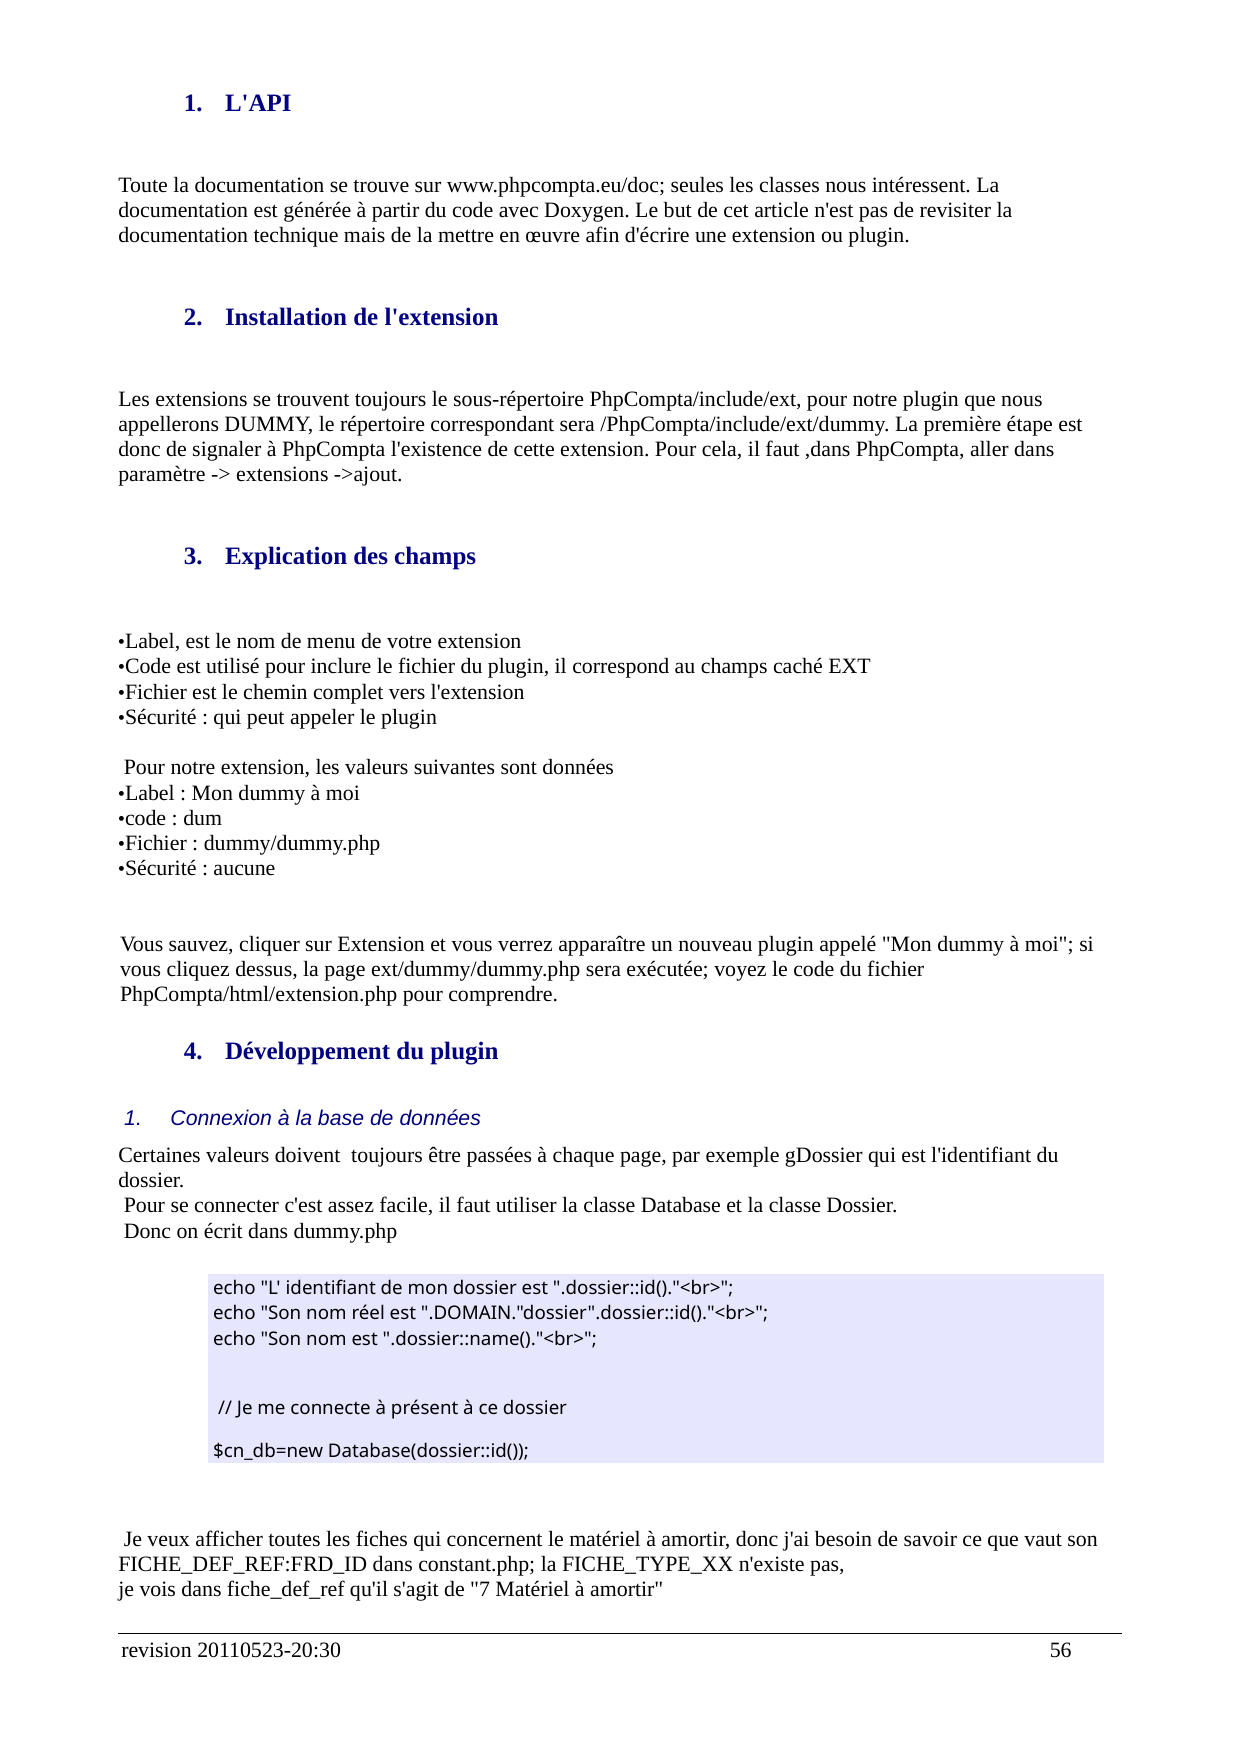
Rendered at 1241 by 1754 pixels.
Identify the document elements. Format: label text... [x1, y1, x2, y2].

text je vois dans fiche_def_ref qu'il s'agit de "7 Matériel à amortir" [118, 1576, 1122, 1601]
text Toute la documentation se trouve sur www.phpcompta.eu/doc; seules les classes nous intéressent. La documentation est générée à partir du code avec Doxygen. Le but de cet article n'est pas de revisiter la documentation technique mais de la mettre en œuvre afin d'écrire une extension ou plugin. [118, 147, 1122, 273]
subtitle L'API [177, 88, 1122, 117]
text Donc on écrit dans dummy.php [118, 1218, 1122, 1243]
list Vous sauvez, cliquer sur Extension et vous verrez apparaître un nouveau plugin appelé "Mon dummy à moi"; si vous cliquez dessus, la page ext/dummy/dummy.php sera exécutée; voyez le code du fichier PhpCompta/html/extension.php pour comprendre. [118, 880, 1122, 1006]
list Fichier : dummy/dummy.php [118, 830, 1122, 855]
text $cn_db=new Database(dossier::id()); [208, 1438, 1104, 1463]
list Code est utilisé pour inclure le fichier du plugin, il correspond au champs caché EXT [118, 653, 1122, 679]
list Label, est le nom de menu de votre extension [118, 628, 1122, 653]
text // Je me connecte à présent à ce dossier [208, 1394, 1104, 1420]
text echo "L' identifiant de mon dossier est ".dossier::id()."<br>"; echo "Son nom réel est ".DOMAIN."dossier".dossier::id()."<br>"; echo "Son nom est ".dossier::name()."<br>"; [208, 1274, 1104, 1376]
text Les extensions se trouvent toujours le sous-répertoire PhpCompta/include/ext, pour notre plugin que nous appellerons DUMMY, le répertoire correspondant sera /PhpCompta/include/ext/dummy. La première étape est donc de signaler à PhpCompta l'existence de cette extension. Pour cela, il faut ,dans PhpCompta, aller dans paramètre -> extensions ->ajout. [118, 361, 1122, 512]
text Pour se connecter c'est assez facile, il faut utiliser la classe Database et la classe Dossier. [118, 1192, 1122, 1218]
subtitle Installation de l'extension [177, 302, 1122, 331]
list Label : Mon dummy à moi [118, 779, 1122, 805]
text Pour notre extension, les valeurs suivantes sont données [118, 754, 1122, 779]
text Certaines valeurs doivent toujours être passées à chaque page, par exemple gDossier qui est l'identifiant du dossier. [118, 1142, 1122, 1192]
subtitle Développement du plugin [177, 1036, 1122, 1064]
subtitle Connexion à la base de données [118, 1106, 1122, 1130]
subtitle Explication des champs [177, 541, 1122, 599]
text Je veux afficher toutes les fiches qui concernent le matériel à amortir, donc j'ai besoin de savoir ce que vaut son FICHE_DEF_REF:FRD_ID dans constant.php; la FICHE_TYPE_XX n'existe pas, [118, 1501, 1122, 1576]
list code : dum [118, 805, 1122, 830]
list Sécurité : qui peut appeler le plugin [118, 704, 1122, 754]
list Sécurité : aucune [118, 855, 1122, 880]
list Fichier est le chemin complet vers l'extension [118, 679, 1122, 704]
